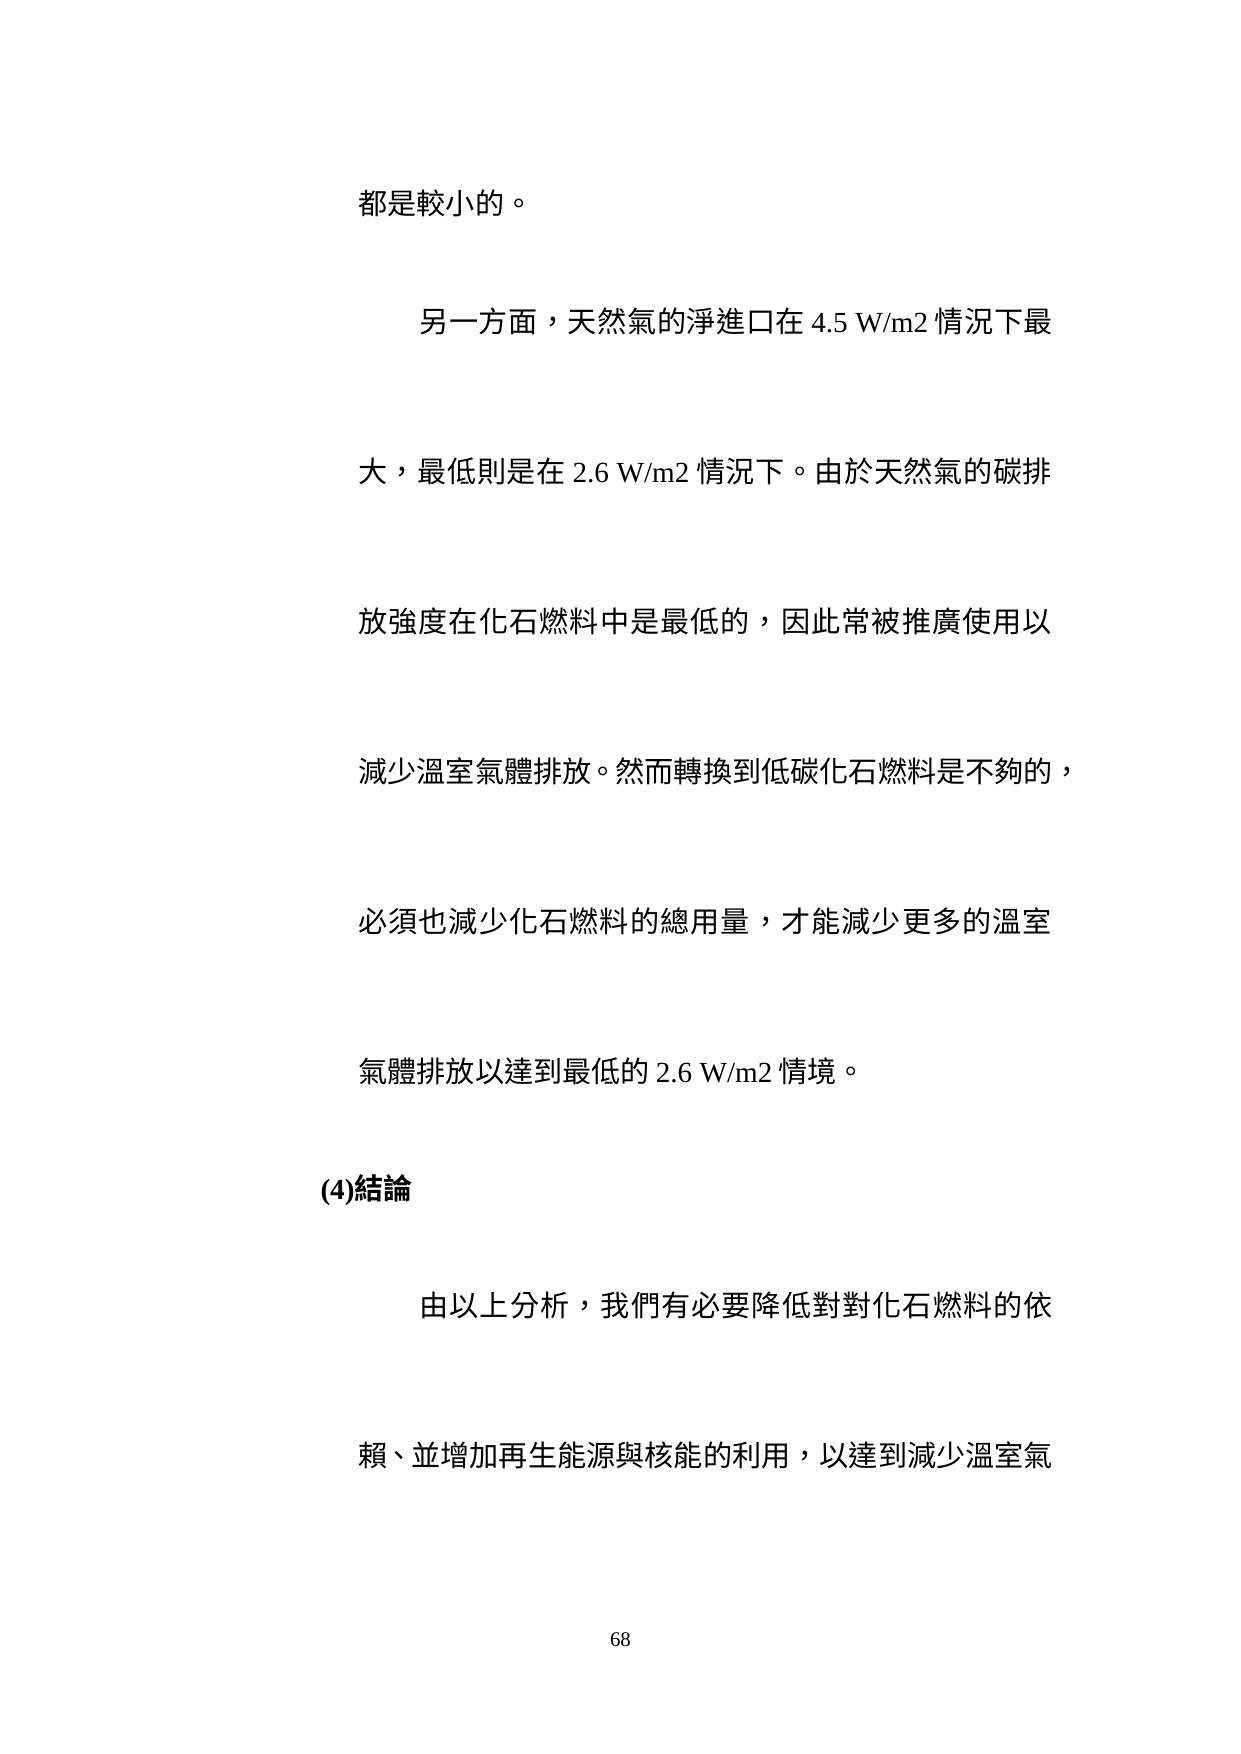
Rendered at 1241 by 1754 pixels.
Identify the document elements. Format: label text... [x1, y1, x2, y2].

text 都是較小的。 [358, 164, 1053, 239]
text (4)結論 [187, 1149, 1053, 1224]
text 由以上分析，我們有必要降低對對化石燃料的依賴、並增加再生能源與核能的利用，以達到減少溫室氣 [358, 1266, 1053, 1491]
text 另一方面，天然氣的淨進口在4.5 W/m2情況下最大，最低則是在2.6 W/m2情況下。由於天然氣的碳排放強度在化石燃料中是最低的，因此常被推廣使用以減少溫室氣體排放。然而轉換到低碳化石燃料是不夠的，必須也減少化石燃料的總用量，才能減少更多的溫室氣體排放以達到最低的2.6 W/m2情境。 [358, 282, 1053, 1107]
